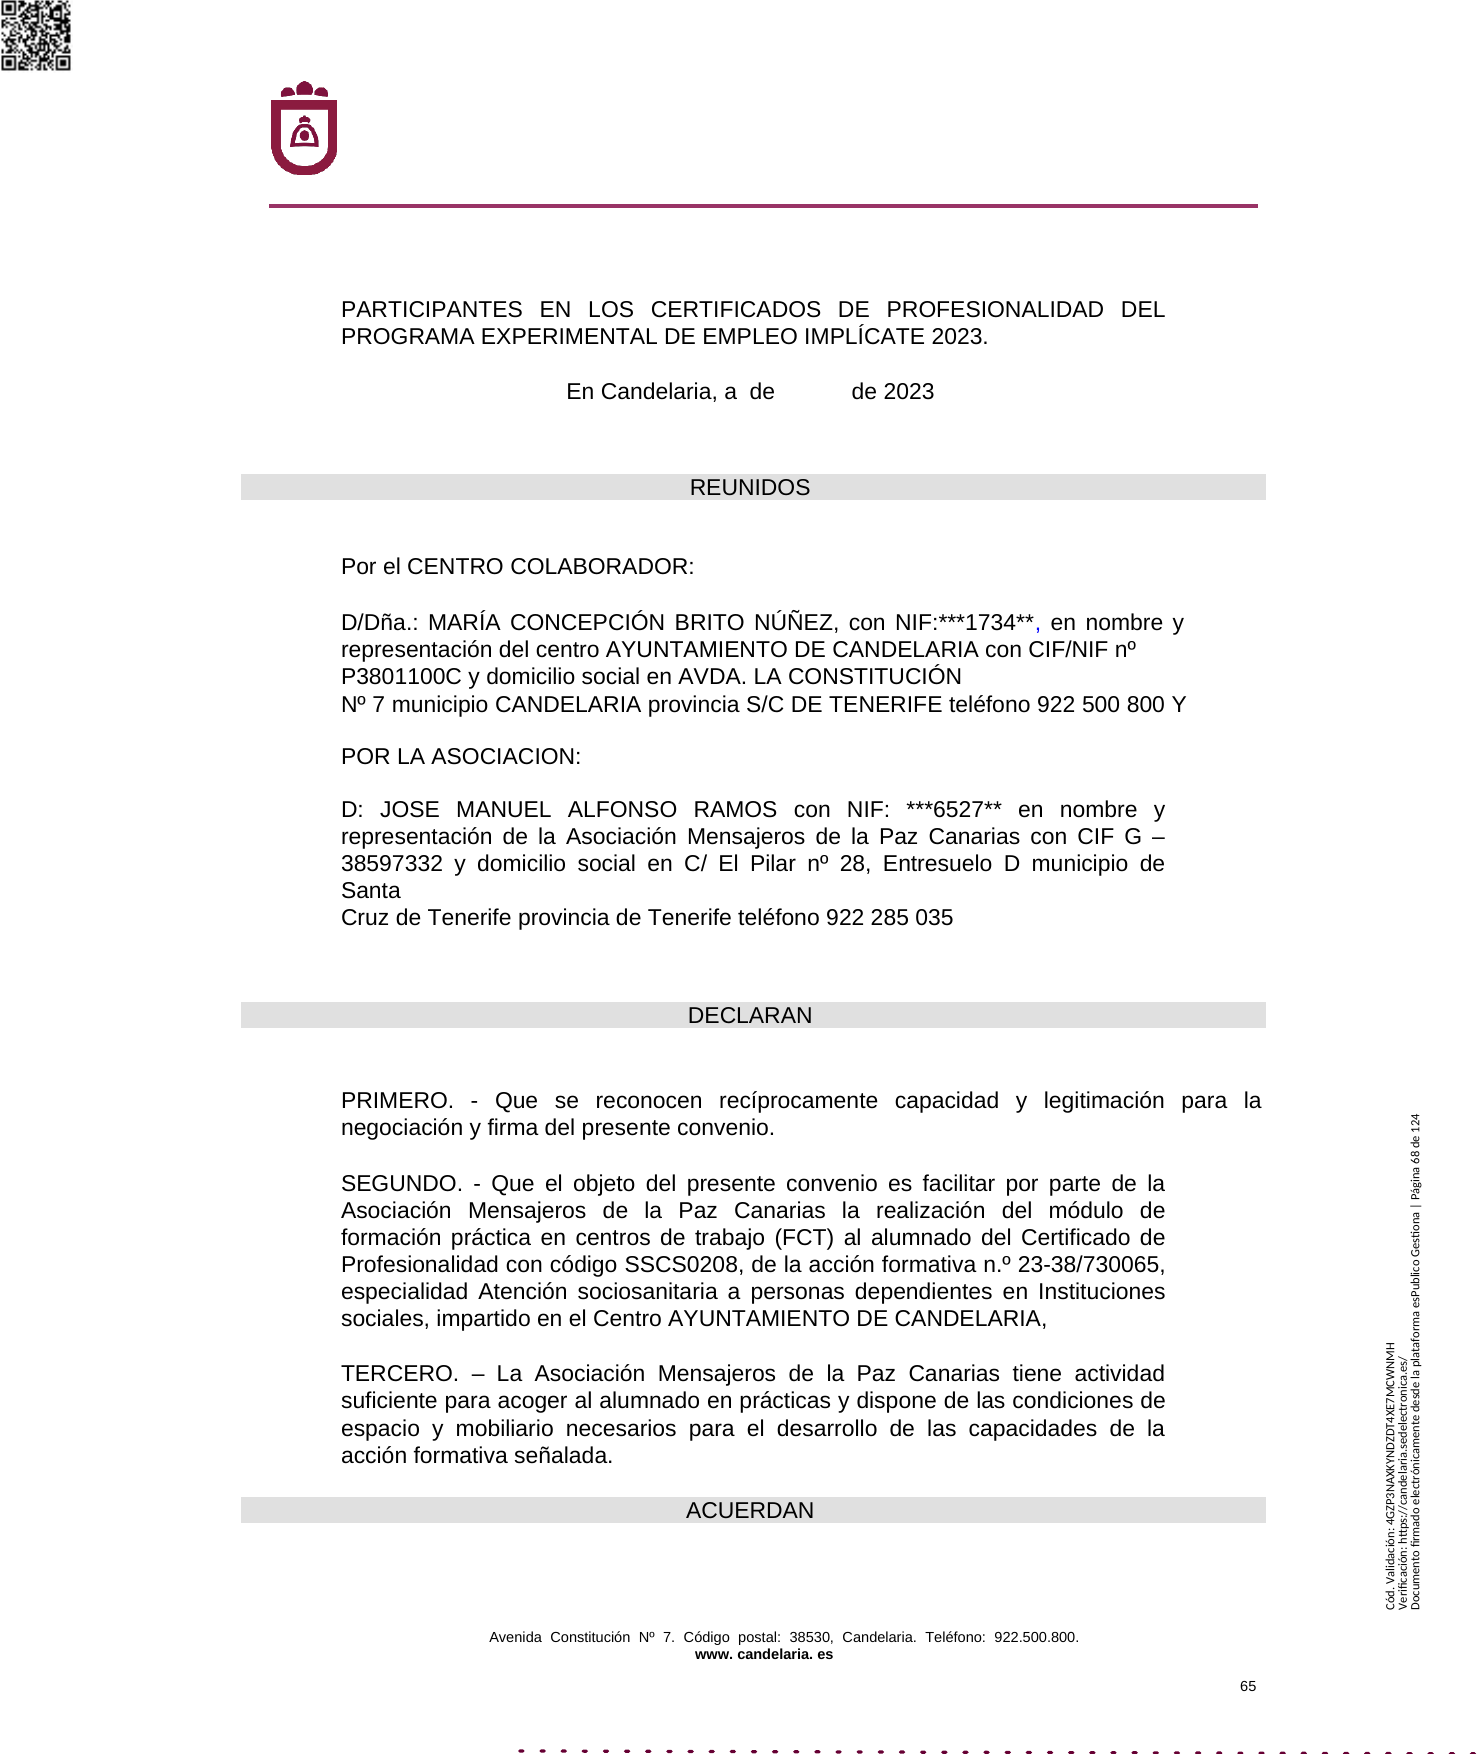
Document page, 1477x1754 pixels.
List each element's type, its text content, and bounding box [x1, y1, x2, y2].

text PRIMERO. - Que se reconocen recíprocamente capacidad y legitimación para la negociación y firma del presente convenio. [341, 1087, 1262, 1140]
subtitle ACUERDAN [241, 1497, 1266, 1523]
text P3801100C y domicilio social en AVDA. LA CONSTITUCIÓN [341, 663, 1262, 689]
text TERCERO. – La Asociación Mensajeros de la Paz Canarias tiene actividad suficiente para acoger al alumnado en prácticas y dispone de las condiciones de espacio y mobiliario necesarios para el desarrollo de las capacidades de la acción formativa señalada. [341, 1360, 1166, 1468]
text PARTICIPANTES EN LOS CERTIFICADOS DE PROFESIONALIDAD DEL PROGRAMA EXPERIMENTAL DE EMPLEO IMPLÍCATE 2023. [341, 296, 1166, 349]
text En Candelaria, a de de 2023 [241, 378, 1266, 404]
text SEGUNDO. - Que el objeto del presente convenio es facilitar por parte de la Asociación Mensajeros de la Paz Canarias la realización del módulo de formación práctica en centros de trabajo (FCT) al alumnado del Certificado de Profesionalidad con código SSCS0208, de la acción formativa n.º 23-38/730065, especialidad Atención sociosanitaria a personas dependientes en Instituciones sociales, impartido en el Centro AYUNTAMIENTO DE CANDELARIA, [341, 1169, 1166, 1331]
text D: JOSE MANUEL ALFONSO RAMOS con NIF: ***6527** en nombre y representación de la Asociación Mensajeros de la Paz Canarias con CIF G – 38597332 y domicilio social en C/ El Pilar nº 28, Entresuelo D municipio de Santa [341, 796, 1166, 903]
text Por el CENTRO COLABORADOR: [341, 553, 1262, 579]
text D/Dña.: MARÍA CONCEPCIÓN BRITO NÚÑEZ, con NIF:***1734**, en nombre y representación del centro AYUNTAMIENTO DE CANDELARIA con CIF/NIF nº [341, 609, 1184, 662]
subtitle REUNIDOS [241, 474, 1266, 500]
text Nº 7 municipio CANDELARIA provincia S/C DE TENERIFE teléfono 922 500 800 Y POR LA ASOCIACION: [341, 691, 1188, 769]
subtitle DECLARAN [241, 1002, 1266, 1028]
text Cruz de Tenerife provincia de Tenerife teléfono 922 285 035 [341, 904, 1262, 931]
